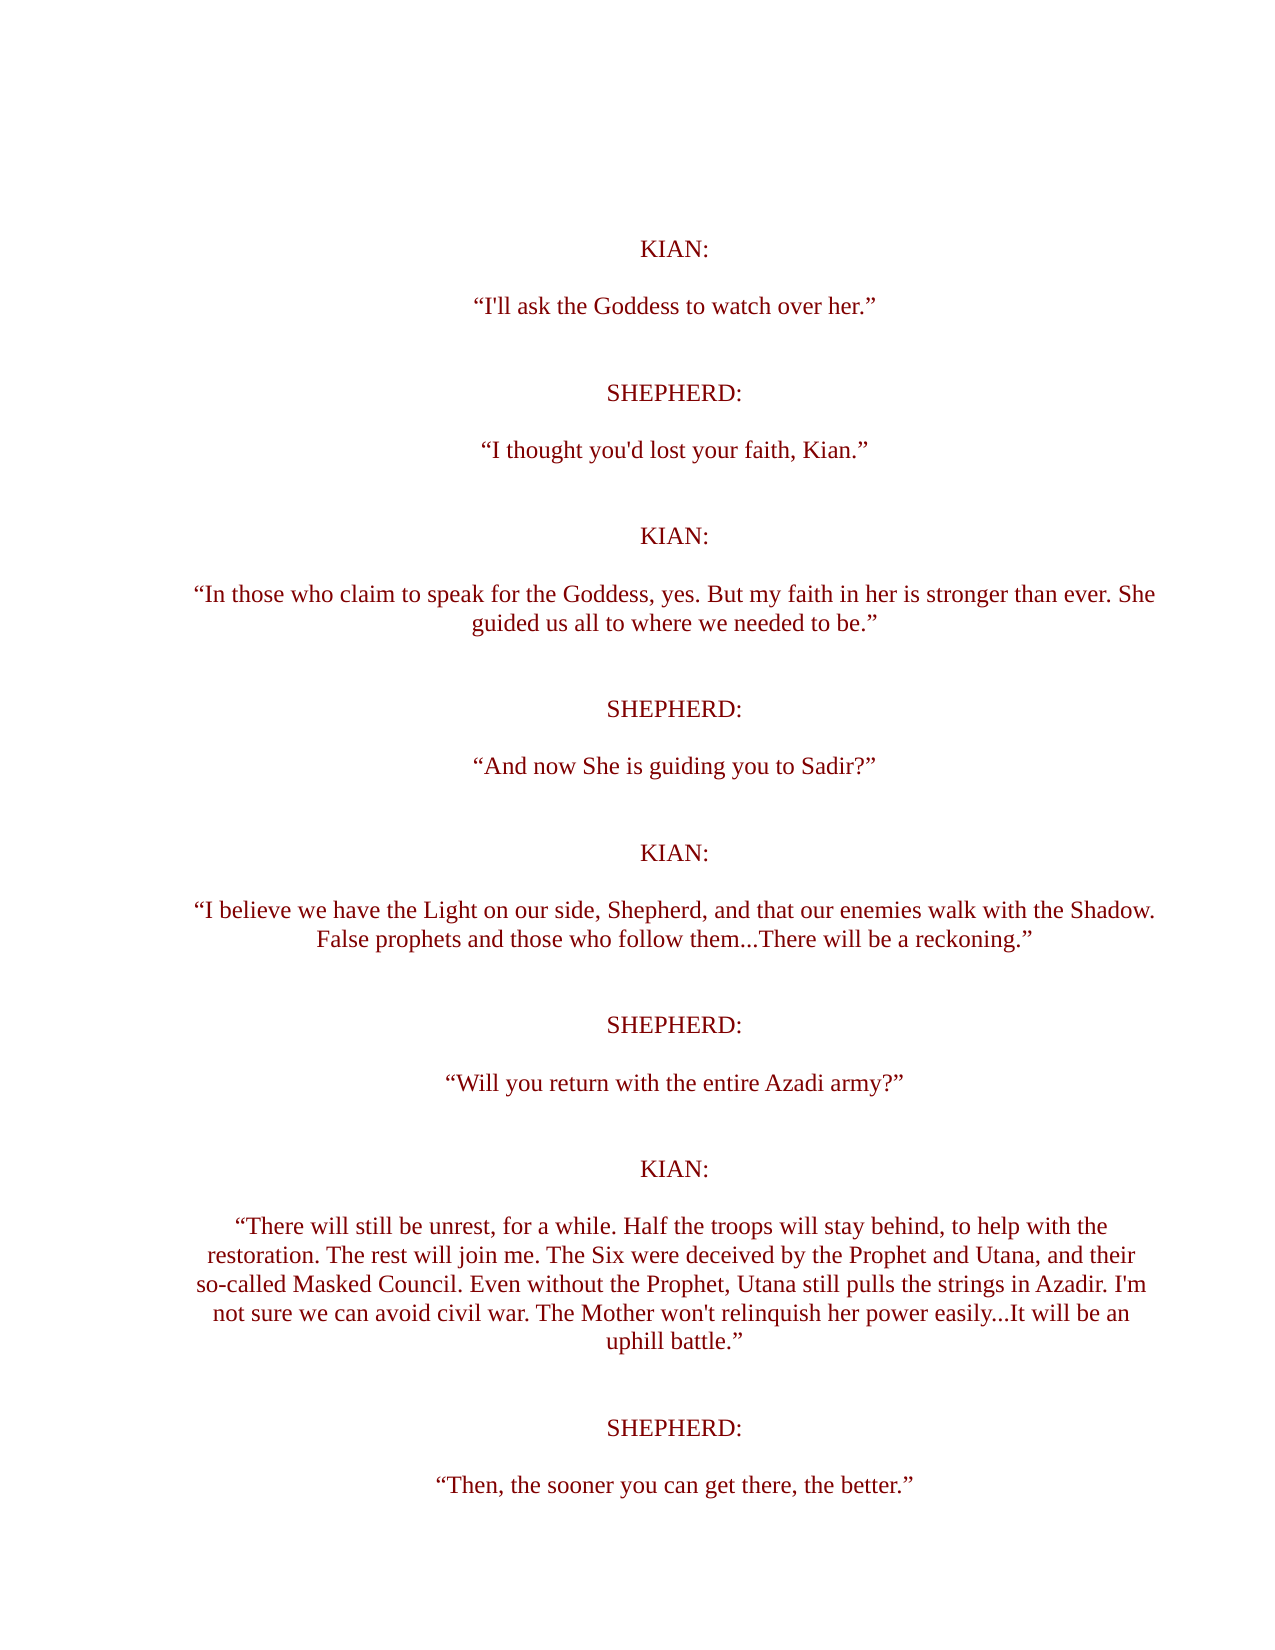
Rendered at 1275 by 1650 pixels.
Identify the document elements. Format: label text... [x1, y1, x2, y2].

text “Will you return with the entire Azadi army?” [118, 1068, 1157, 1096]
text SHEPHERD: [118, 1413, 1157, 1441]
text SHEPHERD: [118, 1010, 1157, 1039]
text “In those who claim to speak for the Goddess, yes. But my faith in her is stronger than ever. She guided us all to where we needed to be.” [118, 579, 1157, 636]
text SHEPHERD: [118, 378, 1157, 406]
text KIAN: [118, 838, 1157, 866]
text SHEPHERD: [118, 694, 1157, 723]
text “And now She is guiding you to Sadir?” [118, 751, 1157, 780]
text KIAN: [118, 521, 1157, 550]
text KIAN: [118, 1154, 1157, 1183]
text “I thought you'd lost your faith, Kian.” [118, 435, 1157, 464]
text “Then, the sooner you can get there, the better.” [118, 1470, 1157, 1499]
text “There will still be unrest, for a while. Half the troops will stay behind, to help with the restoration. The rest will join me. The Six were deceived by the Prophet and Utana, and their so-called Masked Council. Even without the Prophet, Utana still pulls the strings in Azadir. I'm not sure we can avoid civil war. The Mother won't relinquish her power easily...It will be an uphill battle.” [118, 1211, 1157, 1355]
text KIAN: [118, 234, 1157, 263]
text “I'll ask the Goddess to watch over her.” [118, 291, 1157, 320]
text “I believe we have the Light on our side, Shepherd, and that our enemies walk with the Shadow. False prophets and those who follow them...There will be a reckoning.” [118, 895, 1157, 953]
